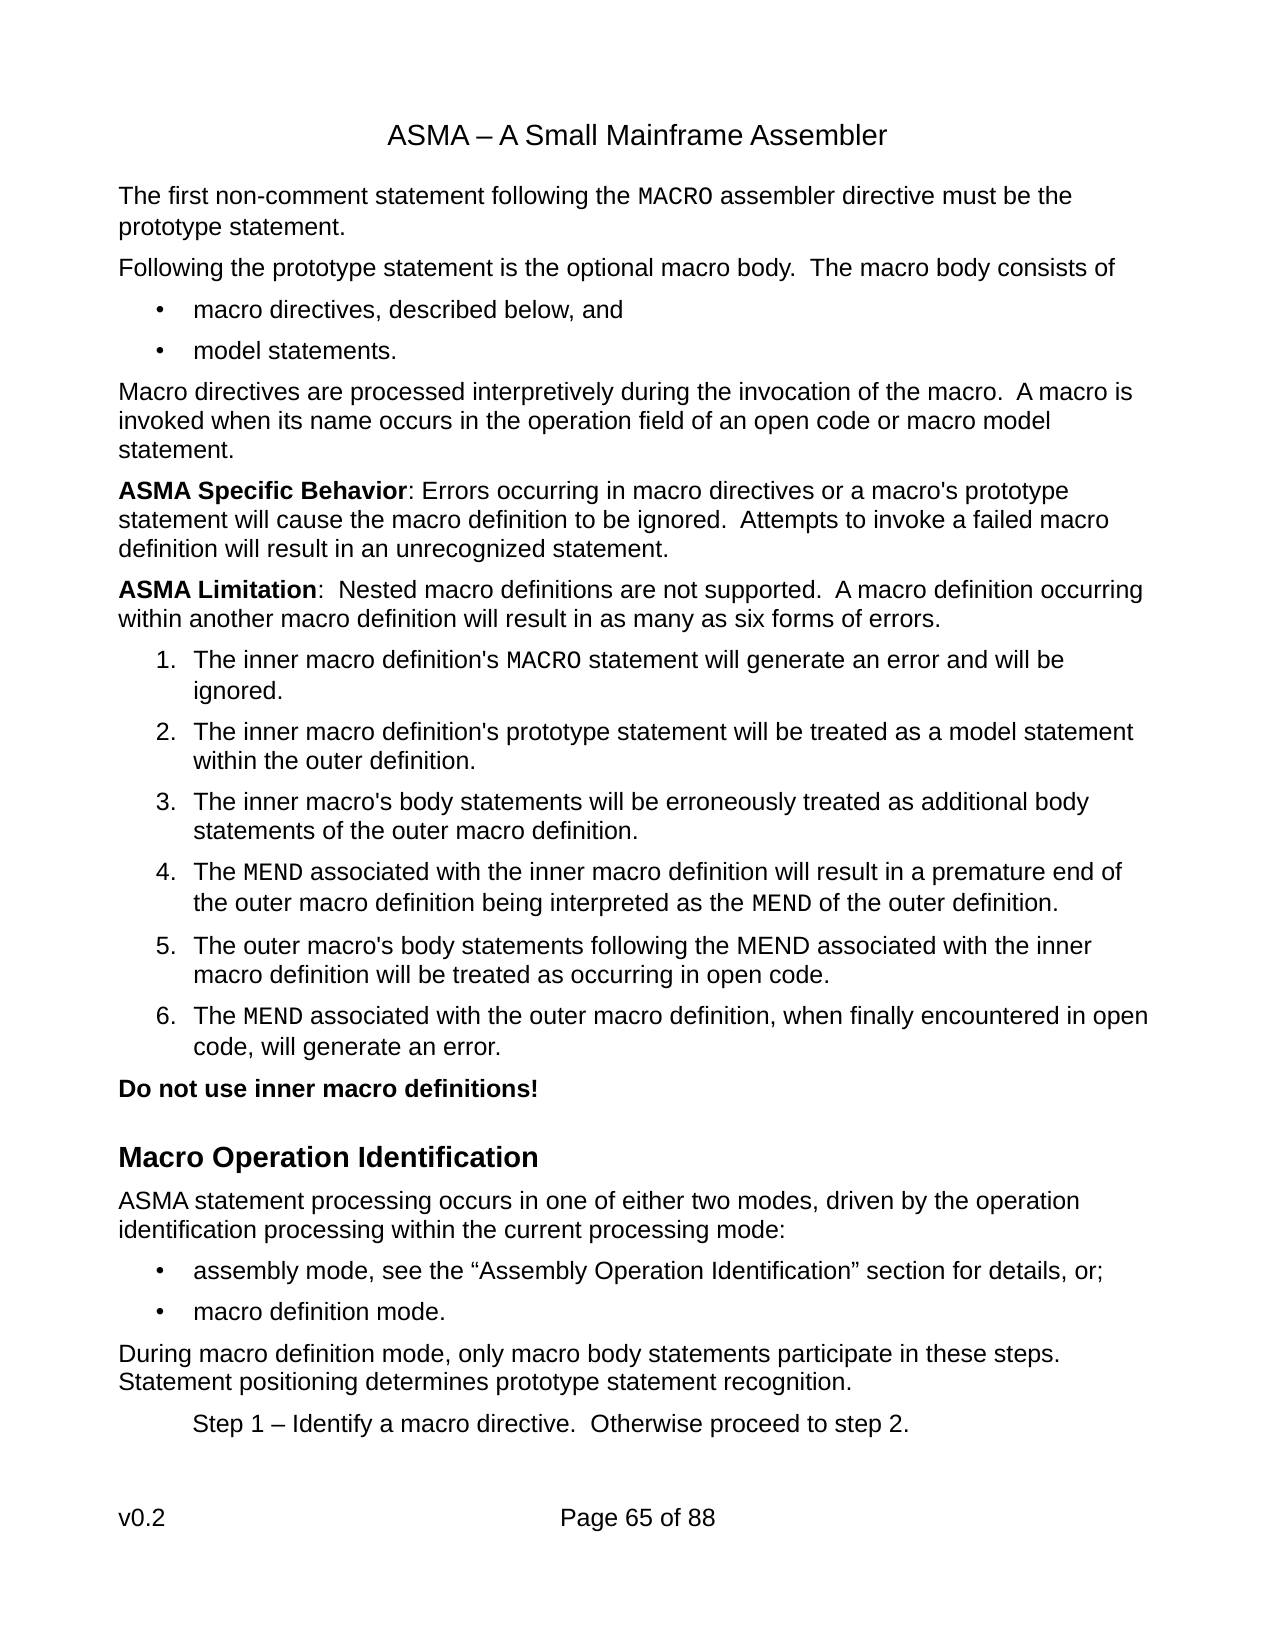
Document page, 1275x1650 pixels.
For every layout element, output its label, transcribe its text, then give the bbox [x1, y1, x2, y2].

text Macro directives are processed interpretively during the invocation of the macro. A macro is invoked when its name occurs in the operation field of an open code or macro model statement. [118, 377, 1157, 463]
text During macro definition mode, only macro body statements participate in these steps. Statement positioning determines prototype statement recognition. [118, 1338, 1157, 1396]
text Do not use inner macro definitions! [118, 1073, 1157, 1102]
list The inner macro definition's MACRO statement will generate an error and will be ignored. [156, 645, 1157, 704]
text ASMA statement processing occurs in one of either two modes, driven by the operation identification processing within the current processing mode: [118, 1186, 1157, 1243]
list assembly mode, see the “Assembly Operation Identification” section for details, or; [156, 1256, 1157, 1285]
text Following the prototype statement is the optional macro body. The macro body consists of [118, 253, 1157, 282]
text The first non-comment statement following the MACRO assembler directive must be the prototype statement. [118, 181, 1157, 241]
list macro directives, described below, and [156, 294, 1157, 323]
list The outer macro's body statements following the MEND associated with the inner macro definition will be treated as occurring in open code. [156, 931, 1157, 989]
list The inner macro definition's prototype statement will be treated as a model statement within the outer definition. [156, 717, 1157, 774]
subtitle Macro Operation Identification [118, 1140, 1157, 1173]
list The inner macro's body statements will be erroneously treated as additional body statements of the outer macro definition. [156, 787, 1157, 844]
text ASMA Specific Behavior: Errors occurring in macro directives or a macro's prototype statement will cause the macro definition to be ignored. Attempts to invoke a failed macro definition will result in an unrecognized statement. [118, 476, 1157, 562]
list model statements. [156, 336, 1157, 365]
list The MEND associated with the outer macro definition, when finally encountered in open code, will generate an error. [156, 1001, 1157, 1061]
text Step 1 – Identify a macro directive. Otherwise proceed to step 2. [192, 1408, 1157, 1437]
list macro definition mode. [156, 1297, 1157, 1326]
text ASMA Limitation: Nested macro definitions are not supported. A macro definition occurring within another macro definition will result in as many as six forms of errors. [118, 575, 1157, 632]
list The MEND associated with the inner macro definition will result in a premature end of the outer macro definition being interpreted as the MEND of the outer definition. [156, 857, 1157, 919]
